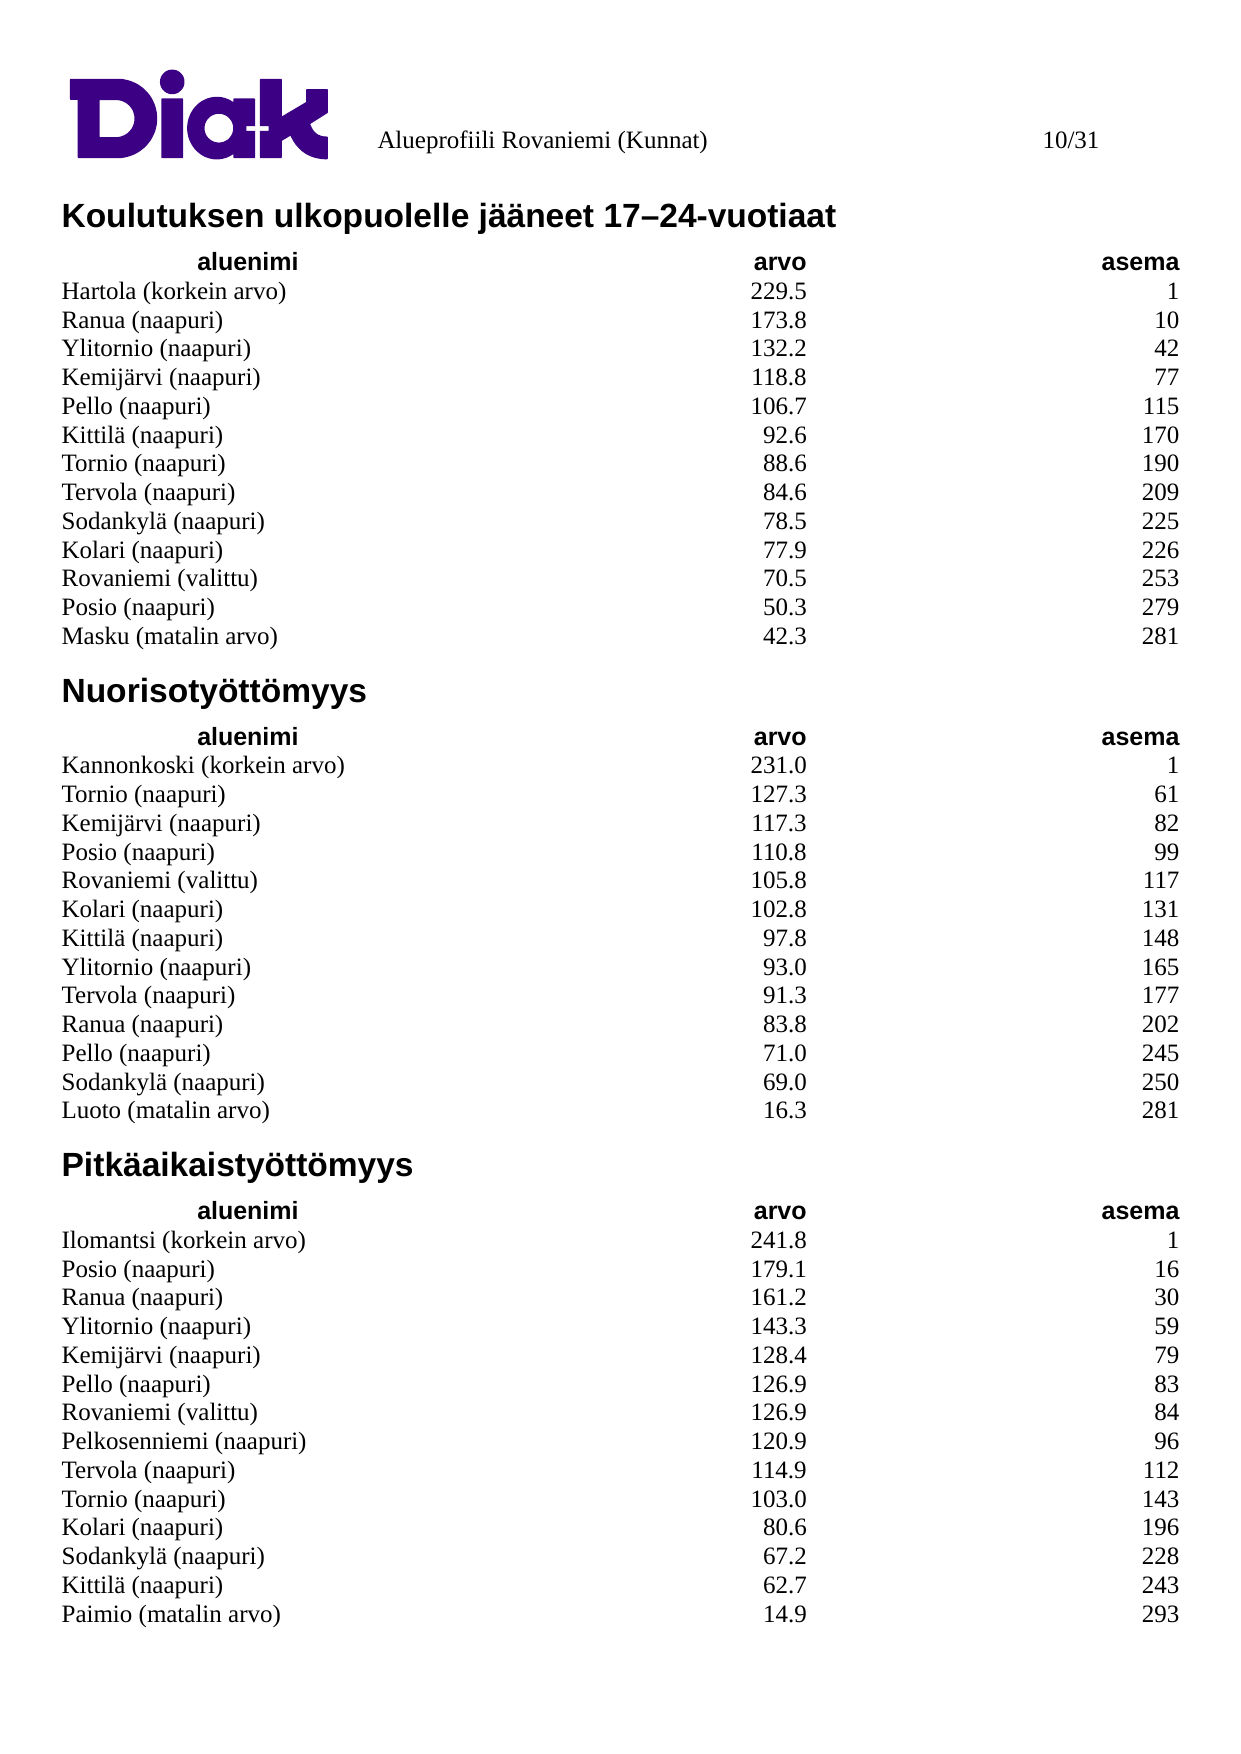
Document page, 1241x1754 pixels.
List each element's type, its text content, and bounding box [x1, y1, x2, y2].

table_cell Ranua (naapuri) [61, 1283, 434, 1311]
table_cell 293 [806, 1599, 1179, 1627]
table_cell 114.9 [434, 1455, 806, 1484]
table_cell 102.8 [434, 894, 806, 923]
table_cell 106.7 [434, 391, 806, 420]
table_cell 241.8 [434, 1225, 806, 1254]
table_cell Ilomantsi (korkein arvo) [61, 1225, 434, 1254]
table_cell 126.9 [434, 1398, 806, 1426]
table_cell 127.3 [434, 779, 806, 808]
table_cell Rovaniemi (valittu) [61, 866, 434, 894]
table_cell 79 [806, 1340, 1179, 1369]
table_cell Tornio (naapuri) [61, 779, 434, 808]
table_cell 110.8 [434, 837, 806, 866]
table_cell 245 [806, 1038, 1179, 1067]
table_cell 209 [806, 477, 1179, 506]
table_cell Rovaniemi (valittu) [61, 1398, 434, 1426]
table_cell Kittilä (naapuri) [61, 1570, 434, 1599]
table_cell 93.0 [434, 952, 806, 981]
table_cell 80.6 [434, 1513, 806, 1541]
table_cell 1 [806, 276, 1179, 305]
table_cell 91.3 [434, 981, 806, 1009]
table_cell 202 [806, 1009, 1179, 1038]
table_cell 61 [806, 779, 1179, 808]
table_cell Pello (naapuri) [61, 391, 434, 420]
table_cell 1 [806, 751, 1179, 779]
table_cell 115 [806, 391, 1179, 420]
table_header asema [806, 722, 1179, 751]
table_cell Kolari (naapuri) [61, 1513, 434, 1541]
table_cell Tervola (naapuri) [61, 1455, 434, 1484]
table_cell Sodankylä (naapuri) [61, 1541, 434, 1570]
table_cell Tornio (naapuri) [61, 1484, 434, 1512]
table_cell 30 [806, 1283, 1179, 1311]
table_cell 165 [806, 952, 1179, 981]
table_cell 77.9 [434, 535, 806, 563]
table_header arvo [434, 722, 806, 751]
table_cell 279 [806, 592, 1179, 621]
table_cell Kittilä (naapuri) [61, 420, 434, 448]
table_cell 117.3 [434, 808, 806, 837]
table_cell 228 [806, 1541, 1179, 1570]
table_cell 170 [806, 420, 1179, 448]
table_cell Hartola (korkein arvo) [61, 276, 434, 305]
table_cell 225 [806, 506, 1179, 535]
table_cell Ylitornio (naapuri) [61, 952, 434, 981]
table_cell 226 [806, 535, 1179, 563]
table_cell 88.6 [434, 449, 806, 477]
table_header arvo [434, 247, 806, 276]
table_cell 132.2 [434, 334, 806, 362]
table_cell 70.5 [434, 564, 806, 592]
table_cell 179.1 [434, 1254, 806, 1282]
table_cell 148 [806, 923, 1179, 952]
table_cell Sodankylä (naapuri) [61, 1067, 434, 1096]
table_cell Paimio (matalin arvo) [61, 1599, 434, 1627]
table_cell Pello (naapuri) [61, 1038, 434, 1067]
table_cell 14.9 [434, 1599, 806, 1627]
table_cell Tervola (naapuri) [61, 477, 434, 506]
table_cell 77 [806, 362, 1179, 391]
table_cell Sodankylä (naapuri) [61, 506, 434, 535]
table_cell Posio (naapuri) [61, 592, 434, 621]
table_cell Masku (matalin arvo) [61, 621, 434, 650]
table_cell 173.8 [434, 305, 806, 333]
table_cell Posio (naapuri) [61, 1254, 434, 1282]
table_cell Pelkosenniemi (naapuri) [61, 1426, 434, 1455]
table_cell Kannonkoski (korkein arvo) [61, 751, 434, 779]
table_cell Kolari (naapuri) [61, 535, 434, 563]
table_cell Kittilä (naapuri) [61, 923, 434, 952]
table_cell 82 [806, 808, 1179, 837]
table_cell 10 [806, 305, 1179, 333]
table_cell 105.8 [434, 866, 806, 894]
table_cell 128.4 [434, 1340, 806, 1369]
table_cell 112 [806, 1455, 1179, 1484]
table_cell 281 [806, 1096, 1179, 1124]
table_cell 83.8 [434, 1009, 806, 1038]
table_header aluenimi [61, 1196, 434, 1225]
table_cell 250 [806, 1067, 1179, 1096]
table_header aluenimi [61, 247, 434, 276]
table_cell Rovaniemi (valittu) [61, 564, 434, 592]
table_cell 231.0 [434, 751, 806, 779]
table_cell 161.2 [434, 1283, 806, 1311]
table_cell 103.0 [434, 1484, 806, 1512]
table_cell 229.5 [434, 276, 806, 305]
table_cell 16 [806, 1254, 1179, 1282]
table_cell 69.0 [434, 1067, 806, 1096]
table_cell 1 [806, 1225, 1179, 1254]
table_cell Ranua (naapuri) [61, 1009, 434, 1038]
table_cell 97.8 [434, 923, 806, 952]
subtitle Nuorisotyöttömyys [61, 671, 1179, 709]
table_cell Ylitornio (naapuri) [61, 1311, 434, 1340]
table_cell 126.9 [434, 1369, 806, 1397]
subtitle Koulutuksen ulkopuolelle jääneet 17–24-vuotiaat [61, 196, 1179, 235]
table_cell 84.6 [434, 477, 806, 506]
table_cell 253 [806, 564, 1179, 592]
table_cell 42.3 [434, 621, 806, 650]
table_cell Ranua (naapuri) [61, 305, 434, 333]
table_cell 59 [806, 1311, 1179, 1340]
table_cell 92.6 [434, 420, 806, 448]
table_cell 42 [806, 334, 1179, 362]
table_cell 96 [806, 1426, 1179, 1455]
table_cell Ylitornio (naapuri) [61, 334, 434, 362]
subtitle Pitkäaikaistyöttömyys [61, 1145, 1179, 1184]
table_cell Tervola (naapuri) [61, 981, 434, 1009]
table_header asema [806, 247, 1179, 276]
table_cell Pello (naapuri) [61, 1369, 434, 1397]
table_cell 71.0 [434, 1038, 806, 1067]
table_cell 143.3 [434, 1311, 806, 1340]
table_header aluenimi [61, 722, 434, 751]
table_cell Kemijärvi (naapuri) [61, 1340, 434, 1369]
table_cell Tornio (naapuri) [61, 449, 434, 477]
table_cell Kemijärvi (naapuri) [61, 362, 434, 391]
table_cell 196 [806, 1513, 1179, 1541]
table_cell 118.8 [434, 362, 806, 391]
table_cell 50.3 [434, 592, 806, 621]
table_cell 99 [806, 837, 1179, 866]
table_header asema [806, 1196, 1179, 1225]
table_cell 83 [806, 1369, 1179, 1397]
table_cell 78.5 [434, 506, 806, 535]
table_cell Luoto (matalin arvo) [61, 1096, 434, 1124]
table_header arvo [434, 1196, 806, 1225]
table_cell 120.9 [434, 1426, 806, 1455]
table_cell 131 [806, 894, 1179, 923]
table_cell 243 [806, 1570, 1179, 1599]
table_cell 143 [806, 1484, 1179, 1512]
table_cell 281 [806, 621, 1179, 650]
table_cell 177 [806, 981, 1179, 1009]
table_cell 16.3 [434, 1096, 806, 1124]
table_cell Posio (naapuri) [61, 837, 434, 866]
table_cell 67.2 [434, 1541, 806, 1570]
table_cell 62.7 [434, 1570, 806, 1599]
table_cell Kemijärvi (naapuri) [61, 808, 434, 837]
table_cell 84 [806, 1398, 1179, 1426]
table_cell 117 [806, 866, 1179, 894]
table_cell 190 [806, 449, 1179, 477]
table_cell Kolari (naapuri) [61, 894, 434, 923]
